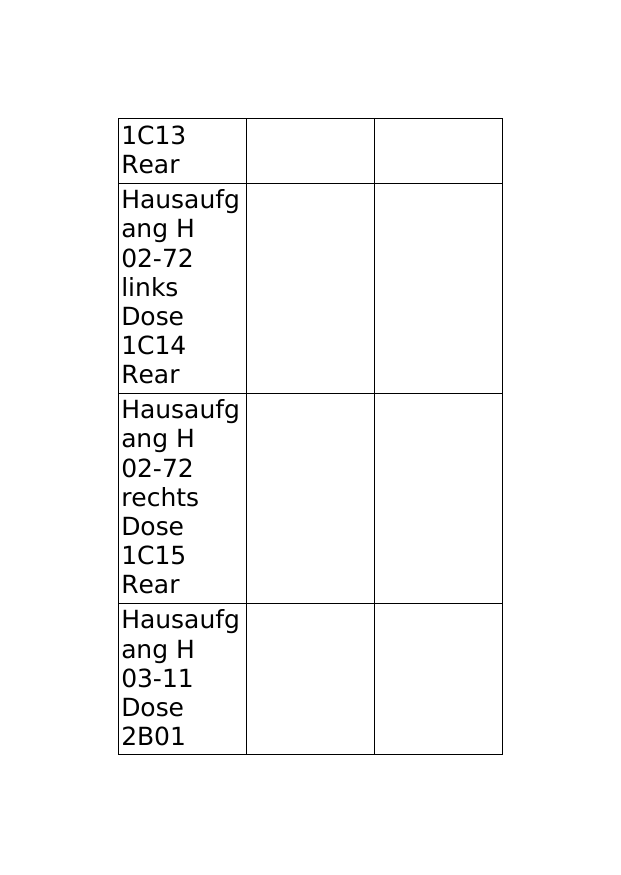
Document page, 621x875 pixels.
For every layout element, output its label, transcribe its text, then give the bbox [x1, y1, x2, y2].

table_cell [375, 394, 502, 603]
table_cell [247, 119, 374, 182]
table_cell Hausaufgang H 02-72 rechts Dose 1C15 Rear [119, 394, 246, 603]
table_cell [247, 184, 374, 392]
table_cell 1C13 Rear [119, 119, 246, 182]
table_cell [375, 119, 502, 182]
table_cell [375, 184, 502, 392]
table_cell [247, 604, 374, 754]
table_cell [375, 604, 502, 754]
table_cell [247, 394, 374, 603]
table_cell Hausaufgang H 03-11 Dose 2B01 [119, 604, 246, 754]
table_cell Hausaufgang H 02-72 links Dose 1C14 Rear [119, 184, 246, 392]
